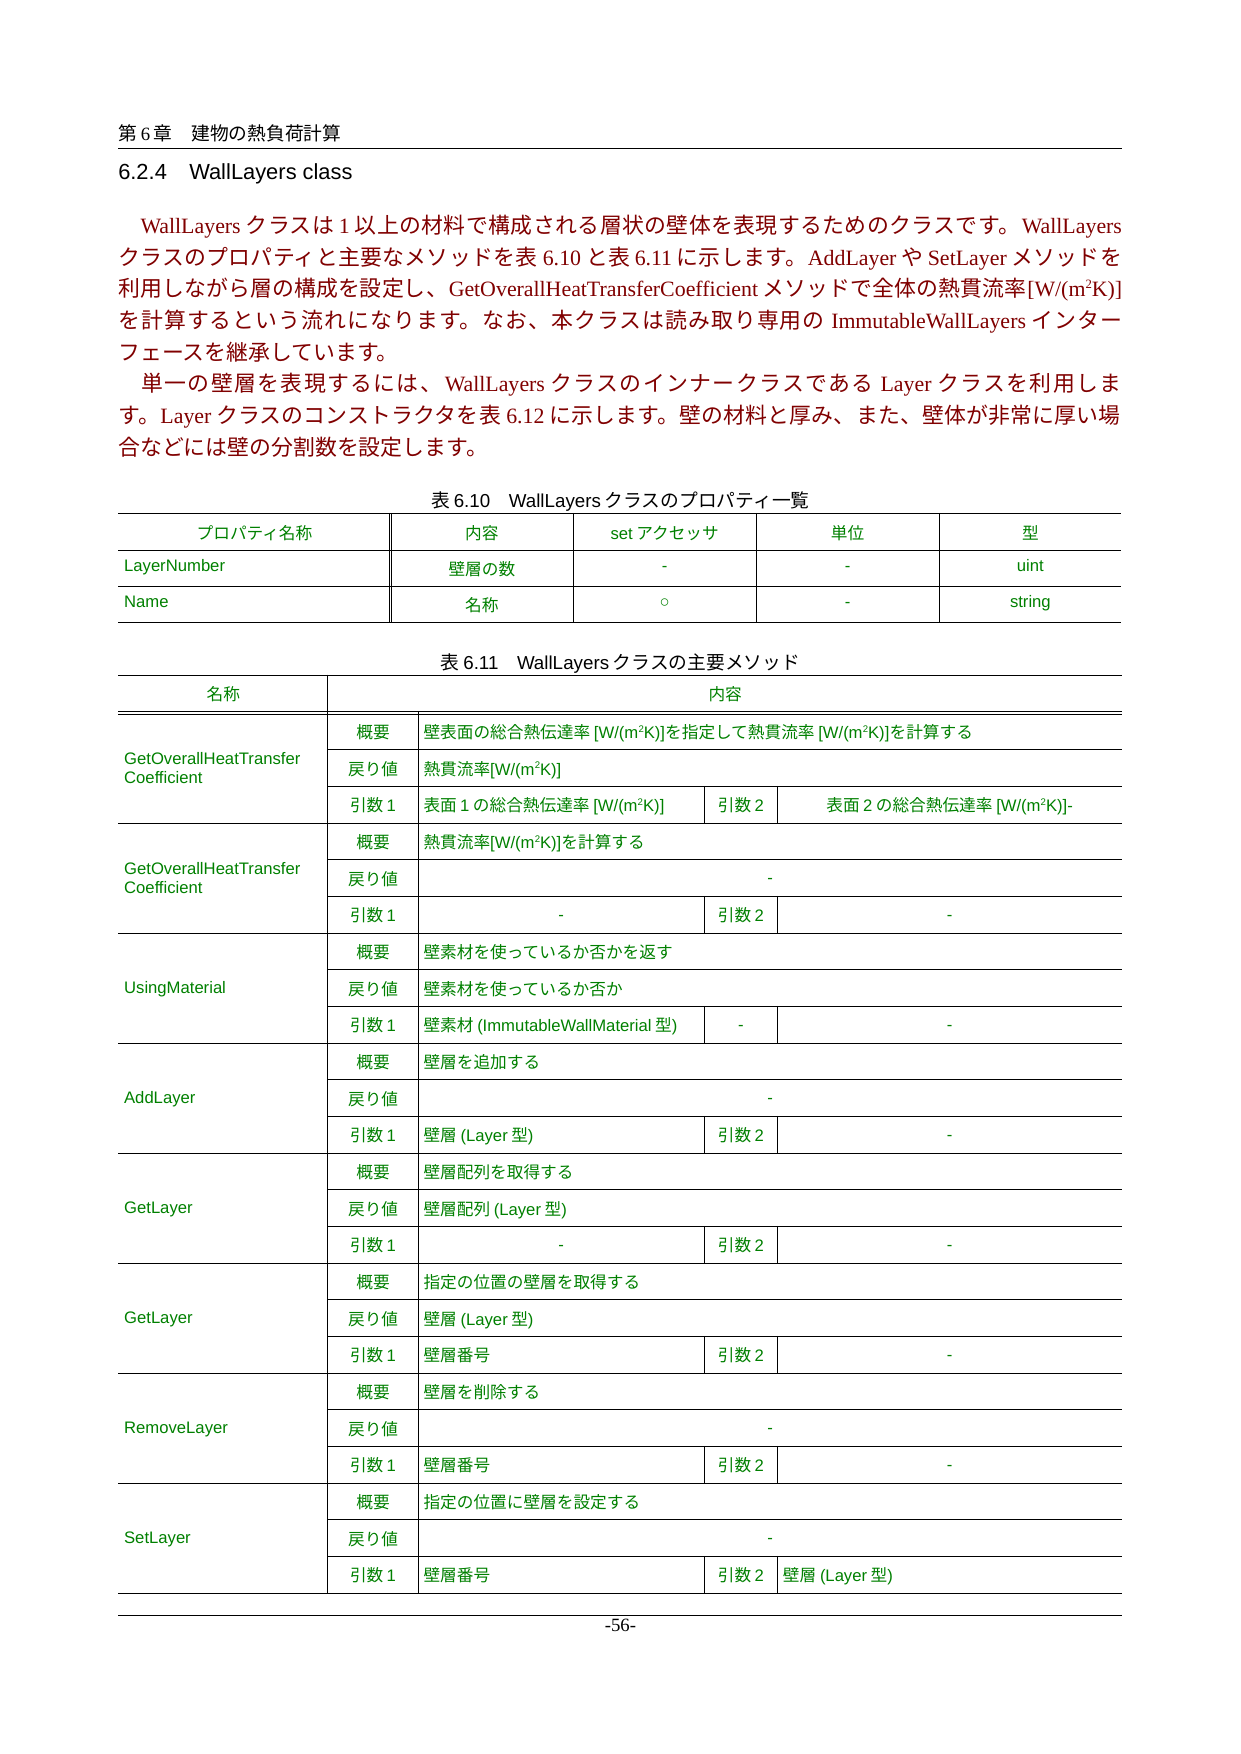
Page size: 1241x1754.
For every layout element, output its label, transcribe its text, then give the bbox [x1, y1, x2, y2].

table_cell 戻り値 [328, 1080, 418, 1116]
table_cell SetLayer [118, 1484, 327, 1592]
table_cell - [419, 1410, 1122, 1446]
table_cell 壁層配列 (Layer型) [419, 1190, 1122, 1226]
table_cell - [778, 1117, 1122, 1152]
table_cell 引数1 [328, 1447, 418, 1482]
table_cell 概要 [328, 1264, 418, 1299]
table_cell 引数1 [328, 1337, 418, 1372]
table_cell 引数2 [705, 1117, 777, 1152]
text 単一の壁層を表現するには、WallLayersクラスのインナークラスであるLayerクラスを利用します。Layerクラスのコンストラクタを表6.12に示します。壁の材料と厚み、また、壁体が非常に厚い場合などには壁の分割数を設定します。 [118, 366, 1122, 461]
table_cell 壁素材を使っているか否かを返す [419, 934, 1122, 969]
table_cell - [778, 1337, 1122, 1372]
table_cell GetLayer [118, 1264, 327, 1372]
table_cell 壁層番号 [419, 1447, 704, 1482]
table_cell - [419, 1227, 704, 1262]
table_cell - [419, 1080, 1122, 1116]
table_cell Name [118, 587, 389, 622]
table_cell 戻り値 [328, 970, 418, 1006]
table_cell 引数1 [328, 1557, 418, 1592]
table_cell 戻り値 [328, 1410, 418, 1446]
table_cell 引数2 [705, 897, 777, 932]
table_cell - [757, 551, 939, 586]
table_cell uint [940, 551, 1121, 586]
table_cell GetOverallHeatTransfer Coefficient [118, 824, 327, 932]
table_cell 壁層 (Layer型) [419, 1300, 1122, 1336]
table_header 名称 [118, 676, 327, 711]
table_cell 概要 [328, 1374, 418, 1409]
table_cell 壁層を削除する [419, 1374, 1122, 1409]
table_header 型 [940, 514, 1121, 549]
table_cell ○ [574, 587, 756, 622]
table_cell UsingMaterial [118, 934, 327, 1042]
table_cell 壁層 (Layer型) [778, 1557, 1122, 1592]
table_header 内容 [392, 514, 573, 549]
table_cell 概要 [328, 715, 418, 749]
table_cell 概要 [328, 1044, 418, 1079]
table_cell 熱貫流率[W/(m2K)] [419, 750, 1122, 786]
table_cell - [778, 897, 1122, 932]
table_cell 概要 [328, 1154, 418, 1189]
table_cell 引数1 [328, 787, 418, 822]
table_cell 概要 [328, 934, 418, 969]
table_header プロパティ名称 [118, 514, 389, 549]
table_cell 壁層配列を取得する [419, 1154, 1122, 1189]
table_cell RemoveLayer [118, 1374, 327, 1482]
table_cell 指定の位置の壁層を取得する [419, 1264, 1122, 1299]
table_cell 戻り値 [328, 860, 418, 896]
table_cell 壁素材を使っているか否か [419, 970, 1122, 1006]
table_cell 壁層番号 [419, 1557, 704, 1592]
table_cell 表面2の総合熱伝達率 [W/(m2K)]- [778, 787, 1122, 822]
table_cell 引数2 [705, 1337, 777, 1372]
table_cell 熱貫流率[W/(m2K)]を計算する [419, 824, 1122, 859]
table_cell 戻り値 [328, 1520, 418, 1556]
table_cell - [419, 860, 1122, 896]
table_cell 引数1 [328, 1007, 418, 1042]
table_cell 引数1 [328, 897, 418, 932]
table_cell string [940, 587, 1121, 622]
table_header 内容 [328, 676, 1122, 711]
table_cell 壁層の数 [392, 551, 573, 586]
table_cell - [705, 1007, 777, 1042]
table_cell - [419, 897, 704, 932]
table_cell 壁層 (Layer型) [419, 1117, 704, 1152]
table_cell AddLayer [118, 1044, 327, 1152]
table_cell GetOverallHeatTransfer Coefficient [118, 715, 327, 822]
table_cell LayerNumber [118, 551, 389, 586]
subtitle WallLayers class [118, 159, 1122, 184]
table_cell 概要 [328, 824, 418, 859]
table_cell 壁層を追加する [419, 1044, 1122, 1079]
table_cell - [778, 1447, 1122, 1482]
table_cell 概要 [328, 1484, 418, 1519]
table_cell 壁表面の総合熱伝達率 [W/(m2K)]を指定して熱貫流率 [W/(m2K)]を計算する [419, 715, 1122, 749]
text 表6.11 WallLayersクラスの主要メソッド [118, 647, 1122, 674]
table_cell 引数1 [328, 1117, 418, 1152]
table_cell 名称 [392, 587, 573, 622]
table_cell GetLayer [118, 1154, 327, 1262]
table_cell - [574, 551, 756, 586]
table_cell 引数2 [705, 1447, 777, 1482]
text WallLayersクラスは1以上の材料で構成される層状の壁体を表現するためのクラスです。WallLayersクラスのプロパティと主要なメソッドを表6.10と表6.11に示します。AddLayerやSetLayerメソッドを利用しながら層の構成を設定し、GetOverallHeatTransferCoefficientメソッドで全体の熱貫流率[W/(m2K)]を計算するという流れになります。なお、本クラスは読み取り専用のImmutableWallLayersインターフェースを継承しています。 [118, 208, 1122, 366]
table_cell - [419, 1520, 1122, 1556]
table_cell - [778, 1007, 1122, 1042]
table_header setアクセッサ [574, 514, 756, 549]
table_cell - [778, 1227, 1122, 1262]
table_cell - [757, 587, 939, 622]
table_header 単位 [757, 514, 939, 549]
table_cell 引数2 [705, 1227, 777, 1262]
table_cell 壁素材 (ImmutableWallMaterial型) [419, 1007, 704, 1042]
table_cell 壁層番号 [419, 1337, 704, 1372]
table_cell 引数1 [328, 1227, 418, 1262]
table_cell 表面1の総合熱伝達率 [W/(m2K)] [419, 787, 704, 822]
table_cell 戻り値 [328, 1300, 418, 1336]
table_cell 戻り値 [328, 750, 418, 786]
table_cell 引数2 [705, 787, 777, 822]
text 表6.10 WallLayersクラスのプロパティ一覧 [118, 486, 1122, 513]
table_cell 戻り値 [328, 1190, 418, 1226]
table_cell 引数2 [705, 1557, 777, 1592]
table_cell 指定の位置に壁層を設定する [419, 1484, 1122, 1519]
